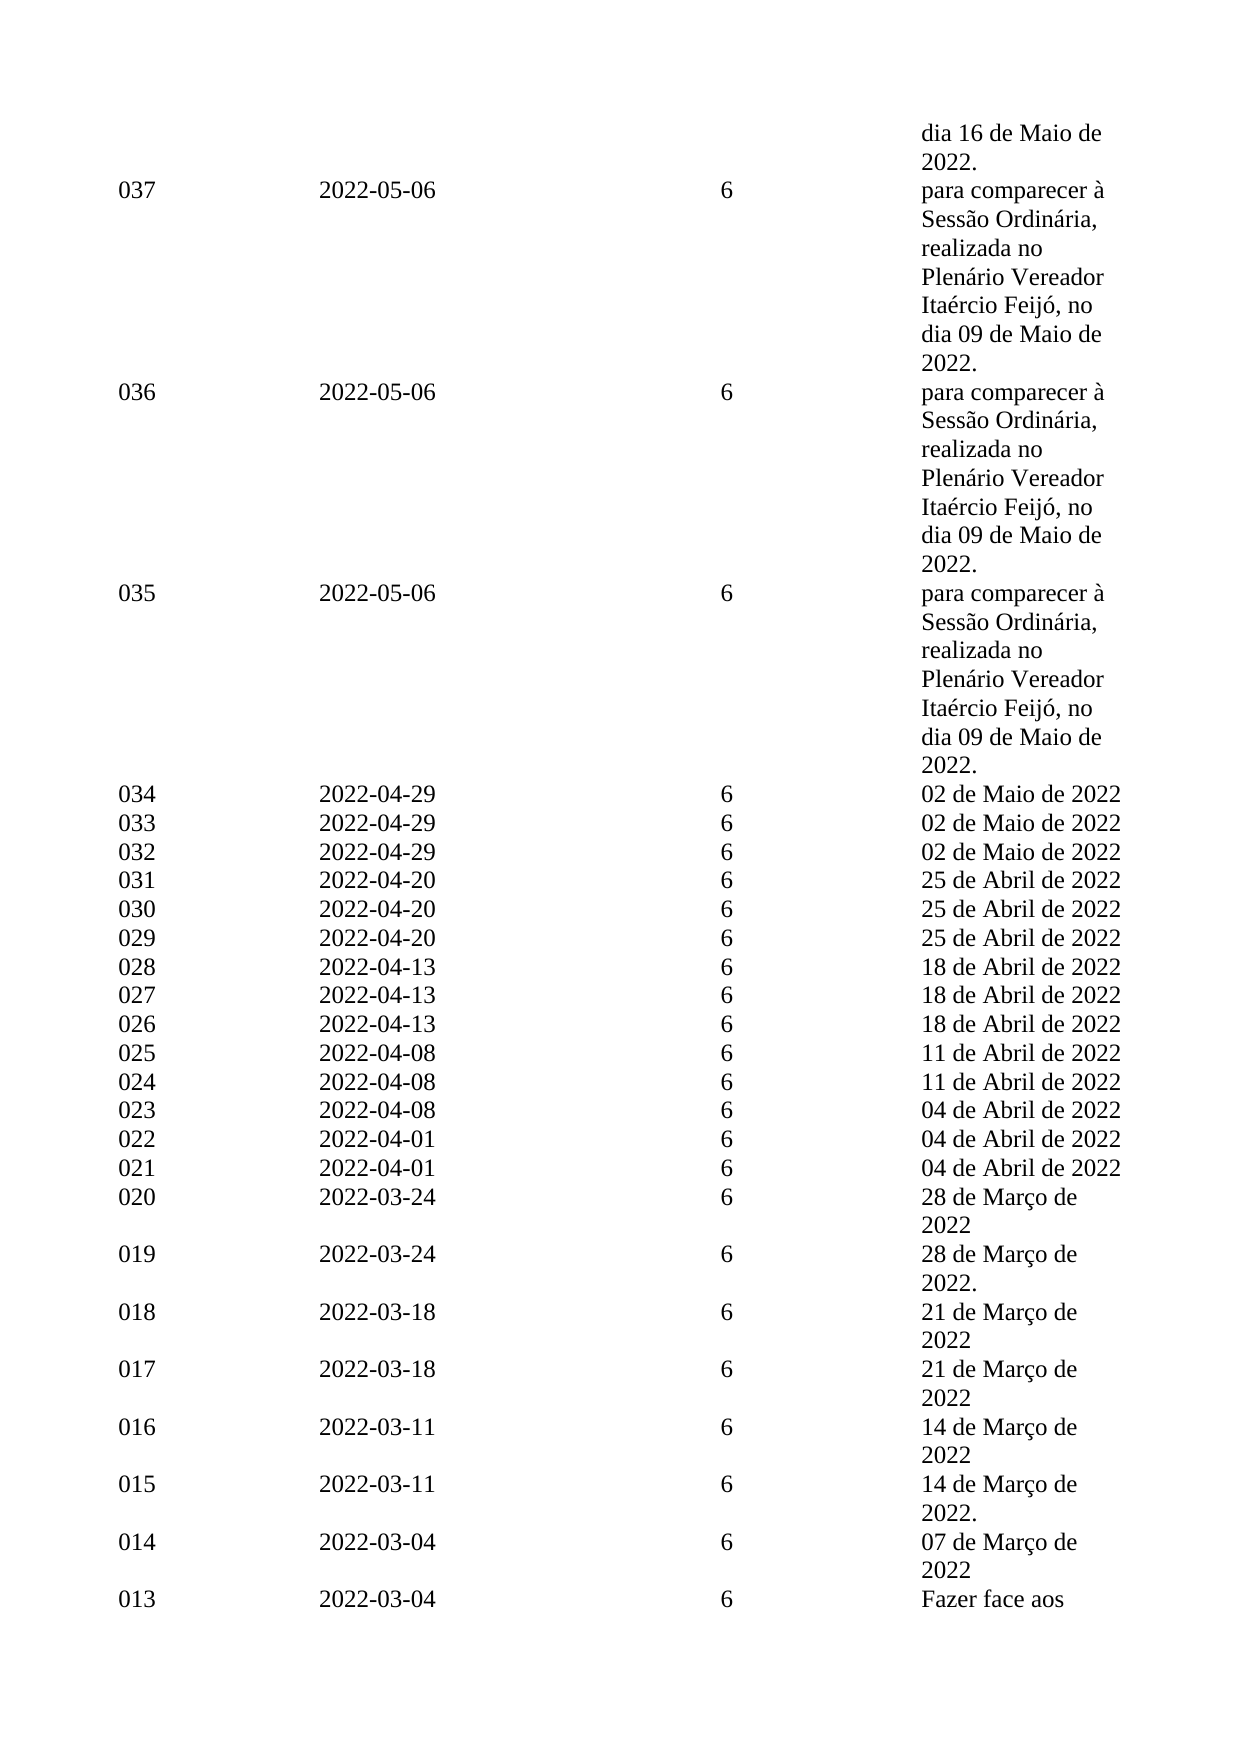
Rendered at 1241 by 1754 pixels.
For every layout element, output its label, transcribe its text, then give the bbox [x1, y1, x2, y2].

table_cell 6 [720, 779, 921, 808]
table_cell 036 [118, 377, 319, 578]
table_cell 6 [720, 1469, 921, 1527]
table_cell 2022-03-11 [319, 1412, 519, 1469]
table_cell 2022-03-18 [319, 1354, 519, 1412]
table_cell 6 [720, 952, 921, 981]
table_cell 021 [118, 1153, 319, 1182]
table_cell 031 [118, 866, 319, 894]
table_cell 2022-04-13 [319, 981, 519, 1009]
table_cell [520, 923, 720, 952]
table_cell [520, 377, 720, 578]
table_cell 2022-03-04 [319, 1527, 519, 1584]
table_cell 6 [720, 578, 921, 779]
table_cell Fazer face aos [921, 1584, 1122, 1613]
table_cell 6 [720, 176, 921, 377]
table_cell 6 [720, 1038, 921, 1067]
table_cell 014 [118, 1527, 319, 1584]
table_cell 6 [720, 808, 921, 837]
table_cell 14 de Março de 2022 [921, 1412, 1122, 1469]
table_cell 04 de Abril de 2022 [921, 1153, 1122, 1182]
table_cell 02 de Maio de 2022 [921, 808, 1122, 837]
table_cell 2022-04-01 [319, 1124, 519, 1153]
table_cell 25 de Abril de 2022 [921, 866, 1122, 894]
table_cell [520, 118, 720, 176]
table_cell 2022-03-18 [319, 1297, 519, 1354]
table_cell 2022-04-20 [319, 923, 519, 952]
table_cell 18 de Abril de 2022 [921, 1009, 1122, 1038]
table_cell [520, 1009, 720, 1038]
table_cell 2022-04-29 [319, 808, 519, 837]
table_cell 019 [118, 1239, 319, 1297]
table_cell 028 [118, 952, 319, 981]
table_cell para comparecer à Sessão Ordinária, realizada no Plenário Vereador Itaércio Feijó, no dia 09 de Maio de 2022. [921, 176, 1122, 377]
table_cell 027 [118, 981, 319, 1009]
table_cell [720, 118, 921, 176]
table_cell 25 de Abril de 2022 [921, 894, 1122, 923]
table_cell 2022-03-24 [319, 1182, 519, 1239]
table_cell 11 de Abril de 2022 [921, 1038, 1122, 1067]
table_cell 6 [720, 377, 921, 578]
table_cell 6 [720, 837, 921, 866]
table_cell 6 [720, 1527, 921, 1584]
table_cell [520, 1096, 720, 1124]
table_cell 026 [118, 1009, 319, 1038]
table_cell 2022-04-08 [319, 1038, 519, 1067]
table_cell [520, 1124, 720, 1153]
table_cell 6 [720, 1354, 921, 1412]
table_cell 2022-04-13 [319, 952, 519, 981]
table_cell 21 de Março de 2022 [921, 1354, 1122, 1412]
table_cell [520, 1412, 720, 1469]
table_cell [520, 1584, 720, 1613]
table_cell [520, 578, 720, 779]
table_cell 2022-05-06 [319, 578, 519, 779]
table_cell [520, 1038, 720, 1067]
table_cell dia 16 de Maio de 2022. [921, 118, 1122, 176]
table_cell [118, 118, 319, 176]
table_cell 032 [118, 837, 319, 866]
table_cell 023 [118, 1096, 319, 1124]
table_cell 025 [118, 1038, 319, 1067]
table_cell 6 [720, 1584, 921, 1613]
table_cell 6 [720, 894, 921, 923]
table_cell 28 de Março de 2022 [921, 1182, 1122, 1239]
table_cell 6 [720, 1239, 921, 1297]
table_cell 07 de Março de 2022 [921, 1527, 1122, 1584]
table_cell 030 [118, 894, 319, 923]
table_cell 2022-05-06 [319, 377, 519, 578]
table_cell [520, 1153, 720, 1182]
table_cell 2022-04-08 [319, 1096, 519, 1124]
table_cell 02 de Maio de 2022 [921, 837, 1122, 866]
table_cell [520, 1297, 720, 1354]
table_cell 2022-04-08 [319, 1067, 519, 1096]
table_cell 18 de Abril de 2022 [921, 981, 1122, 1009]
table_cell 022 [118, 1124, 319, 1153]
table_cell 6 [720, 1297, 921, 1354]
table_cell 2022-04-20 [319, 894, 519, 923]
table_cell 020 [118, 1182, 319, 1239]
table_cell 02 de Maio de 2022 [921, 779, 1122, 808]
table_cell 2022-05-06 [319, 176, 519, 377]
table_cell 2022-04-01 [319, 1153, 519, 1182]
table_cell 2022-04-13 [319, 1009, 519, 1038]
table_cell 11 de Abril de 2022 [921, 1067, 1122, 1096]
table_cell [520, 779, 720, 808]
table_cell 013 [118, 1584, 319, 1613]
table_cell [520, 866, 720, 894]
table_cell 6 [720, 1124, 921, 1153]
table_cell [520, 894, 720, 923]
table_cell 6 [720, 1153, 921, 1182]
table_cell 024 [118, 1067, 319, 1096]
table_cell [520, 808, 720, 837]
table_cell 04 de Abril de 2022 [921, 1096, 1122, 1124]
table_cell 029 [118, 923, 319, 952]
table_cell [520, 837, 720, 866]
table_cell 015 [118, 1469, 319, 1527]
table_cell 2022-04-29 [319, 837, 519, 866]
table_cell 6 [720, 981, 921, 1009]
table_cell 14 de Março de 2022. [921, 1469, 1122, 1527]
table_cell para comparecer à Sessão Ordinária, realizada no Plenário Vereador Itaércio Feijó, no dia 09 de Maio de 2022. [921, 377, 1122, 578]
table_cell [520, 1067, 720, 1096]
table_cell 037 [118, 176, 319, 377]
table_cell 6 [720, 1096, 921, 1124]
table_cell 017 [118, 1354, 319, 1412]
table_cell [520, 1469, 720, 1527]
table_cell [520, 176, 720, 377]
table_cell [319, 118, 519, 176]
table_cell [520, 1354, 720, 1412]
table_cell 04 de Abril de 2022 [921, 1124, 1122, 1153]
table_cell 018 [118, 1297, 319, 1354]
table_cell 6 [720, 1067, 921, 1096]
table_cell 035 [118, 578, 319, 779]
table_cell 2022-03-04 [319, 1584, 519, 1613]
table_cell 18 de Abril de 2022 [921, 952, 1122, 981]
table_cell 6 [720, 1009, 921, 1038]
table_cell 016 [118, 1412, 319, 1469]
table_cell [520, 952, 720, 981]
table_cell [520, 1527, 720, 1584]
table_cell 28 de Março de 2022. [921, 1239, 1122, 1297]
table_cell 2022-04-29 [319, 779, 519, 808]
table_cell para comparecer à Sessão Ordinária, realizada no Plenário Vereador Itaércio Feijó, no dia 09 de Maio de 2022. [921, 578, 1122, 779]
table_cell 2022-03-24 [319, 1239, 519, 1297]
table_cell 2022-03-11 [319, 1469, 519, 1527]
table_cell 21 de Março de 2022 [921, 1297, 1122, 1354]
table_cell [520, 1182, 720, 1239]
table_cell 033 [118, 808, 319, 837]
table_cell 6 [720, 1182, 921, 1239]
table_cell 6 [720, 866, 921, 894]
table_cell [520, 1239, 720, 1297]
table_cell 25 de Abril de 2022 [921, 923, 1122, 952]
table_cell 6 [720, 1412, 921, 1469]
table_cell 6 [720, 923, 921, 952]
table_cell 2022-04-20 [319, 866, 519, 894]
table_cell 034 [118, 779, 319, 808]
table_cell [520, 981, 720, 1009]
